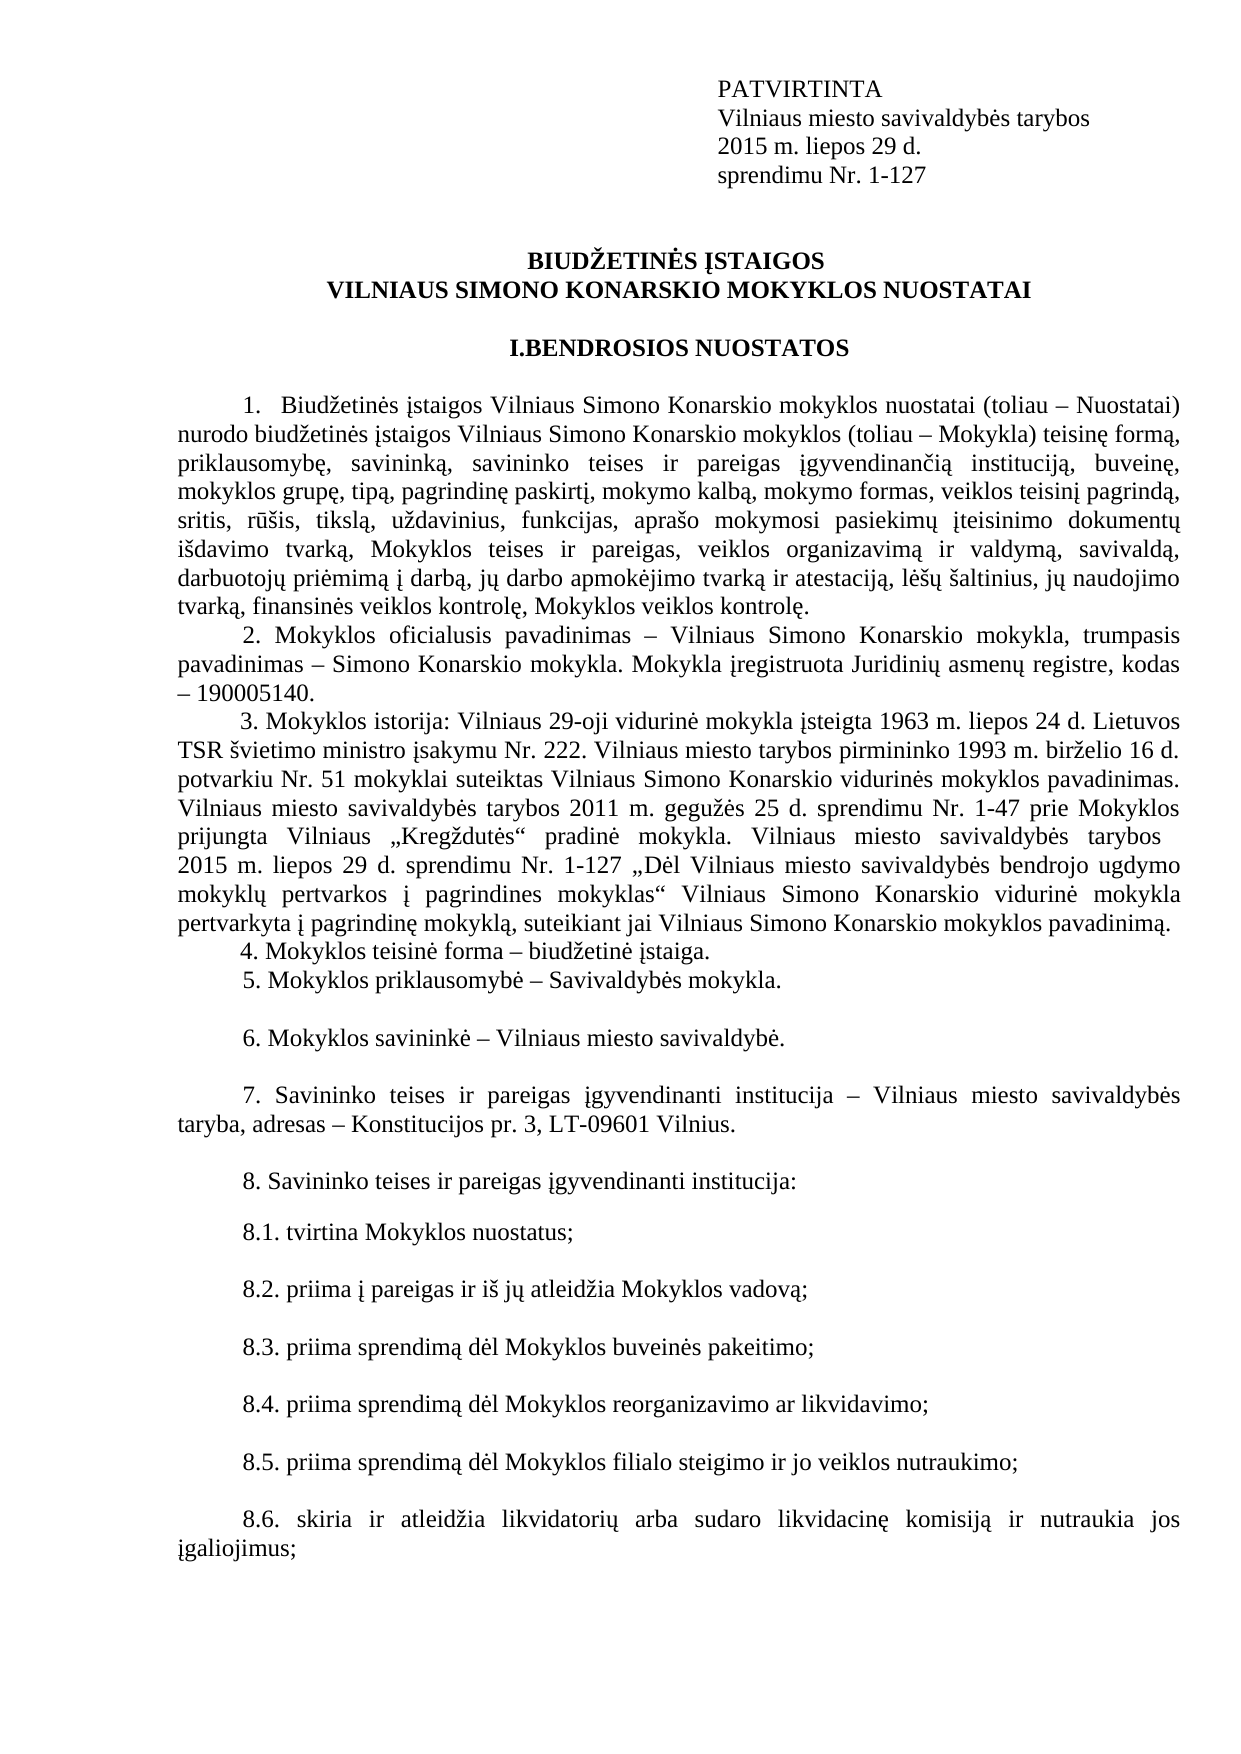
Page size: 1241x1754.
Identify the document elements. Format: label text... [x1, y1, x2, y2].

text PATVIRTINTA [582, 74, 1181, 103]
text 8.4. priima sprendimą dėl Mokyklos reorganizavimo ar likvidavimo; [177, 1389, 1181, 1418]
text I.BENDROSIOS NUOSTATOS [177, 333, 1181, 361]
text Vilniaus miesto savivaldybės tarybos [717, 103, 1181, 131]
text 8.2. priima į pareigas ir iš jų atleidžia Mokyklos vadovą; [177, 1274, 1181, 1303]
text 8.5. priima sprendimą dėl Mokyklos filialo steigimo ir jo veiklos nutraukimo; [177, 1447, 1181, 1475]
text 8.1. tvirtina Mokyklos nuostatus; [177, 1217, 1181, 1245]
text 3. Mokyklos istorija: Vilniaus 29-oji vidurinė mokykla įsteigta 1963 m. liepos 24 d. Lietuvos TSR švietimo ministro įsakymu Nr. 222. Vilniaus miesto tarybos pirmininko 1993 m. birželio 16 d. potvarkiu Nr. 51 mokyklai suteiktas Vilniaus Simono Konarskio vidurinės mokyklos pavadinimas. Vilniaus miesto savivaldybės tarybos 2011 m. gegužės 25 d. sprendimu Nr. 1-47 prie Mokyklos prijungta Vilniaus „Kregždutės“ pradinė mokykla. Vilniaus miesto savivaldybės tarybos 2015 m. liepos 29 d. sprendimu Nr. 1-127 „Dėl Vilniaus miesto savivaldybės bendrojo ugdymo mokyklų pertvarkos į pagrindines mokyklas“ Vilniaus Simono Konarskio vidurinė mokykla pertvarkyta į pagrindinę mokyklą, suteikiant jai Vilniaus Simono Konarskio mokyklos pavadinimą. [177, 706, 1181, 936]
text 1. Biudžetinės įstaigos Vilniaus Simono Konarskio mokyklos nuostatai (toliau – Nuostatai) nurodo biudžetinės įstaigos Vilniaus Simono Konarskio mokyklos (toliau – Mokykla) teisinę formą, priklausomybę, savininką, savininko teises ir pareigas įgyvendinančią instituciją, buveinę, mokyklos grupę, tipą, pagrindinę paskirtį, mokymo kalbą, mokymo formas, veiklos teisinį pagrindą, sritis, rūšis, tikslą, uždavinius, funkcijas, aprašo mokymosi pasiekimų įteisinimo dokumentų išdavimo tvarką, Mokyklos teises ir pareigas, veiklos organizavimą ir valdymą, savivaldą, darbuotojų priėmimą į darbą, jų darbo apmokėjimo tvarką ir atestaciją, lėšų šaltinius, jų naudojimo tvarką, finansinės veiklos kontrolę, Mokyklos veiklos kontrolę. [177, 390, 1181, 620]
text VILNIAUS SIMONO KONARSKIO MOKYKLOS NUOSTATAI [177, 275, 1181, 304]
text 8.6. skiria ir atleidžia likvidatorių arba sudaro likvidacinę komisiją ir nutraukia jos įgaliojimus; [177, 1504, 1181, 1562]
text BIUDŽETINĖS ĮSTAIGOS [177, 246, 1181, 275]
text 7. Savininko teises ir pareigas įgyvendinanti institucija – Vilniaus miesto savivaldybės taryba, adresas – Konstitucijos pr. 3, LT-09601 Vilnius. [177, 1080, 1181, 1138]
text 4. Mokyklos teisinė forma – biudžetinė įstaiga. [177, 936, 1181, 965]
text 6. Mokyklos savininkė – Vilniaus miesto savivaldybė. [177, 1023, 1181, 1051]
text 5. Mokyklos priklausomybė – Savivaldybės mokykla. [177, 965, 1181, 994]
text 2. Mokyklos oficialusis pavadinimas – Vilniaus Simono Konarskio mokykla, trumpasis pavadinimas – Simono Konarskio mokykla. Mokykla įregistruota Juridinių asmenų registre, kodas – 190005140. [177, 620, 1181, 706]
text 8. Savininko teises ir pareigas įgyvendinanti institucija: [177, 1166, 1181, 1195]
text 8.3. priima sprendimą dėl Mokyklos buveinės pakeitimo; [177, 1332, 1181, 1360]
text 2015 m. liepos 29 d. sprendimu Nr. 1-127 [717, 131, 1181, 189]
